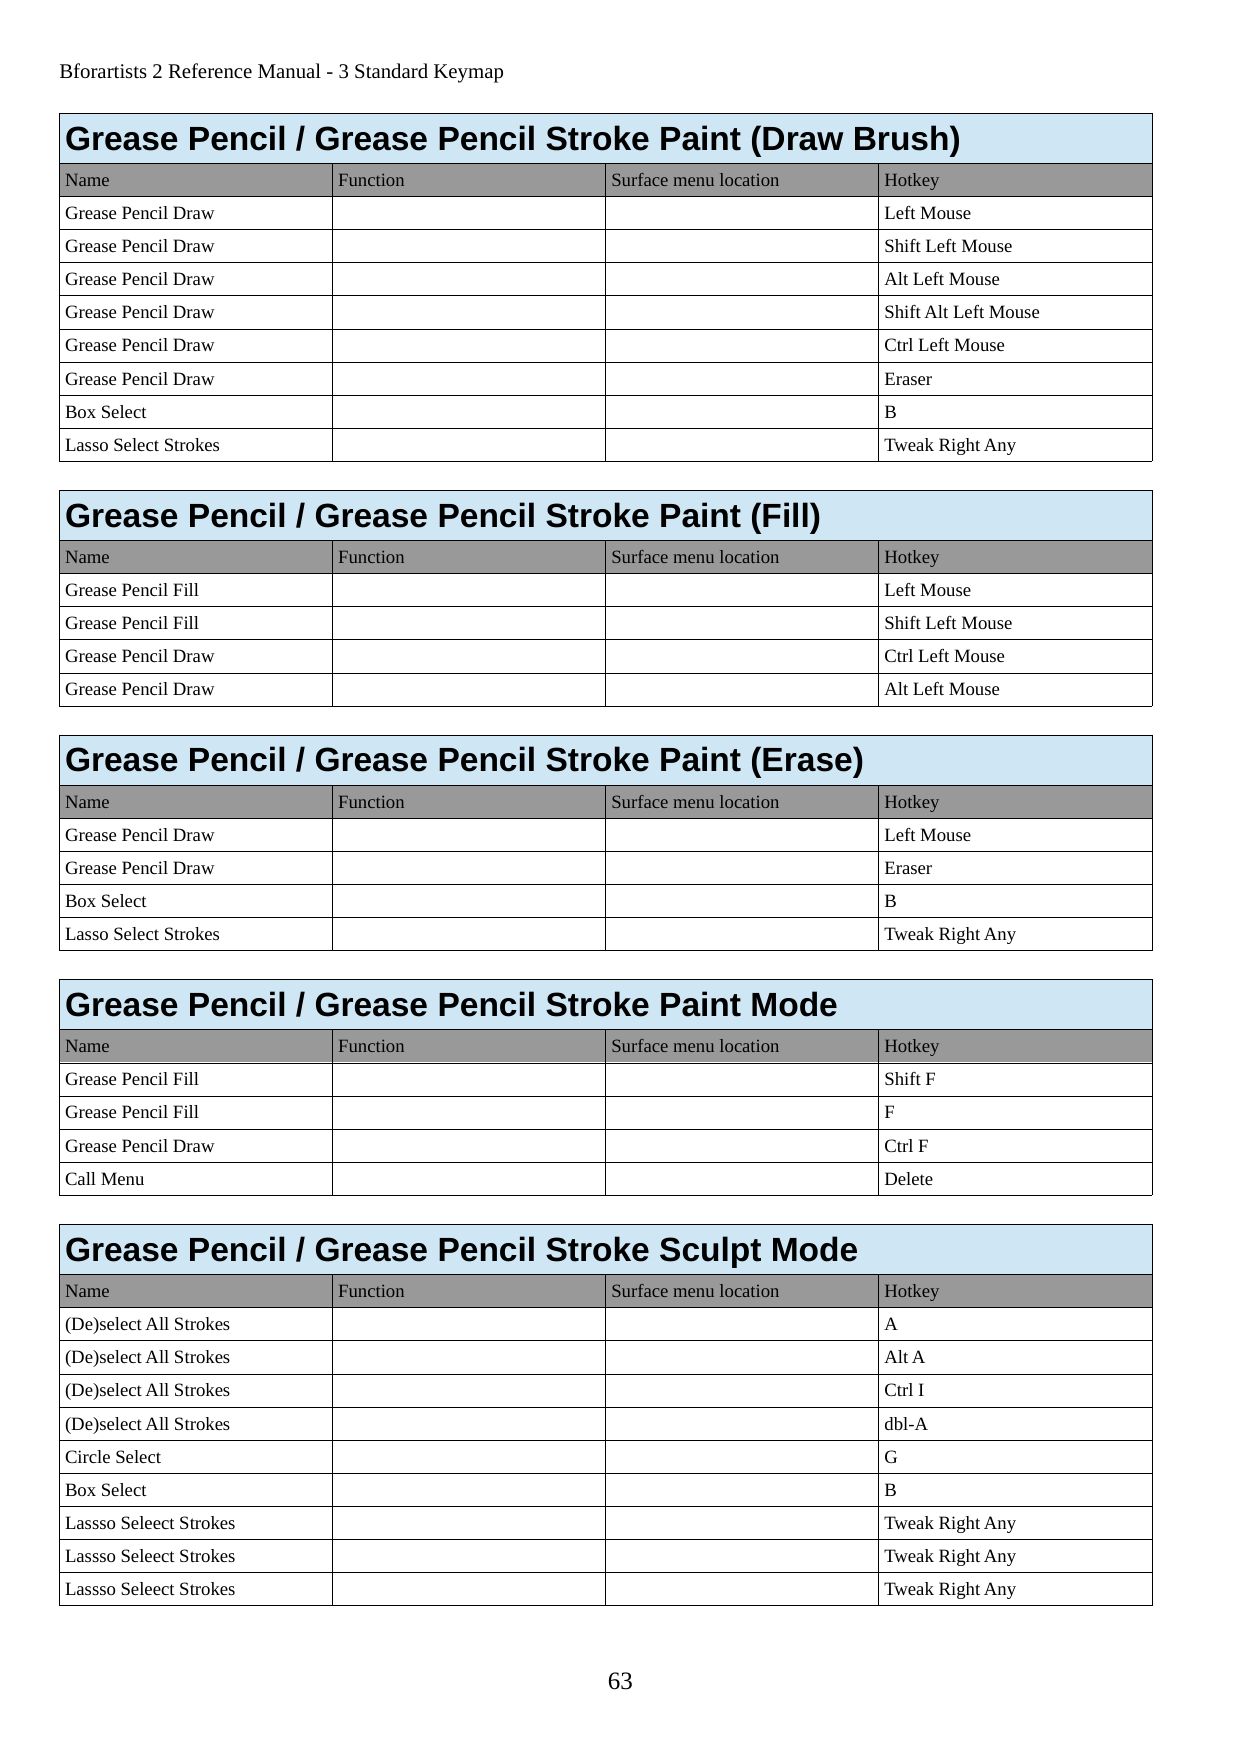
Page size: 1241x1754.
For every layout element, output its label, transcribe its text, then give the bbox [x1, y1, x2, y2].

table_cell B [879, 396, 1152, 428]
table_cell [606, 1341, 878, 1373]
table_cell [606, 918, 878, 950]
table_cell Lassso Seleect Strokes [60, 1507, 332, 1539]
table_header Grease Pencil / Grease Pencil Stroke Paint (Erase) [60, 736, 1152, 785]
table_cell Alt Left Mouse [879, 263, 1152, 295]
table_cell Surface menu location [606, 1275, 878, 1307]
table_cell Ctrl Left Mouse [879, 330, 1152, 362]
table_cell [333, 1163, 605, 1195]
table_cell Name [60, 1275, 332, 1307]
table_cell [333, 574, 605, 606]
table_cell Alt Left Mouse [879, 674, 1152, 706]
table_cell Lassso Seleect Strokes [60, 1573, 332, 1605]
table_cell [606, 363, 878, 395]
table_cell [606, 429, 878, 461]
table_cell Ctrl F [879, 1130, 1152, 1162]
table_cell Ctrl I [879, 1375, 1152, 1407]
table_cell [606, 396, 878, 428]
table_cell [606, 574, 878, 606]
table_cell Hotkey [879, 1275, 1152, 1307]
table_cell Grease Pencil Fill [60, 607, 332, 639]
table_cell Delete [879, 1163, 1152, 1195]
table_cell Name [60, 541, 332, 573]
table_cell [333, 1341, 605, 1373]
table_cell [606, 1507, 878, 1539]
table_cell [333, 1375, 605, 1407]
table_header Grease Pencil / Grease Pencil Stroke Paint Mode [60, 980, 1152, 1029]
table_cell B [879, 885, 1152, 917]
table_cell [333, 330, 605, 362]
table_cell [606, 819, 878, 851]
table_cell Hotkey [879, 541, 1152, 573]
table_cell Tweak Right Any [879, 918, 1152, 950]
table_cell Hotkey [879, 786, 1152, 818]
table_cell [333, 197, 605, 229]
table_cell Box Select [60, 1474, 332, 1506]
table_cell Surface menu location [606, 541, 878, 573]
table_cell [333, 1130, 605, 1162]
table_cell [606, 197, 878, 229]
table_cell [606, 1474, 878, 1506]
table_cell Grease Pencil Fill [60, 574, 332, 606]
table_cell [606, 852, 878, 884]
table_cell Name [60, 1030, 332, 1062]
table_cell Lassso Seleect Strokes [60, 1540, 332, 1572]
table_cell [333, 1064, 605, 1096]
table_cell [606, 1308, 878, 1340]
table_cell Function [333, 786, 605, 818]
table_cell [606, 1441, 878, 1473]
table_cell Function [333, 164, 605, 196]
table_header Grease Pencil / Grease Pencil Stroke Paint (Fill) [60, 491, 1152, 540]
table_cell Function [333, 1030, 605, 1062]
table_cell Grease Pencil Draw [60, 197, 332, 229]
table_cell Eraser [879, 363, 1152, 395]
table_cell [606, 640, 878, 672]
table_cell [333, 1540, 605, 1572]
table_header Grease Pencil / Grease Pencil Stroke Sculpt Mode [60, 1225, 1152, 1274]
table_cell [333, 918, 605, 950]
table_cell B [879, 1474, 1152, 1506]
table_cell Function [333, 1275, 605, 1307]
table_cell [606, 1375, 878, 1407]
table_cell Name [60, 786, 332, 818]
table_cell [606, 1408, 878, 1440]
table_cell dbl-A [879, 1408, 1152, 1440]
table_cell G [879, 1441, 1152, 1473]
table_cell [333, 674, 605, 706]
table_cell [333, 1408, 605, 1440]
table_cell (De)select All Strokes [60, 1308, 332, 1340]
table_cell [606, 607, 878, 639]
table_cell Grease Pencil Fill [60, 1097, 332, 1129]
table_cell [333, 396, 605, 428]
table_cell Grease Pencil Draw [60, 363, 332, 395]
table_cell Grease Pencil Draw [60, 230, 332, 262]
table_cell (De)select All Strokes [60, 1375, 332, 1407]
table_cell Grease Pencil Draw [60, 640, 332, 672]
table_cell F [879, 1097, 1152, 1129]
table_cell [606, 674, 878, 706]
table_cell Grease Pencil Draw [60, 1130, 332, 1162]
table_cell Ctrl Left Mouse [879, 640, 1152, 672]
table_cell [606, 1097, 878, 1129]
table_cell [333, 1441, 605, 1473]
table_cell (De)select All Strokes [60, 1408, 332, 1440]
table_cell [606, 885, 878, 917]
table_cell Grease Pencil Fill [60, 1064, 332, 1096]
table_cell [606, 1130, 878, 1162]
table_cell Circle Select [60, 1441, 332, 1473]
table_cell [606, 1163, 878, 1195]
table_cell [333, 885, 605, 917]
table_cell Function [333, 541, 605, 573]
table_cell Shift Left Mouse [879, 230, 1152, 262]
table_cell Tweak Right Any [879, 1573, 1152, 1605]
table_cell Hotkey [879, 1030, 1152, 1062]
table_cell Grease Pencil Draw [60, 674, 332, 706]
table_cell [606, 296, 878, 328]
table_cell Shift Alt Left Mouse [879, 296, 1152, 328]
table_cell [606, 263, 878, 295]
table_cell [333, 263, 605, 295]
table_cell Grease Pencil Draw [60, 263, 332, 295]
table_cell Box Select [60, 885, 332, 917]
table_cell Shift F [879, 1064, 1152, 1096]
table_cell [606, 1540, 878, 1572]
table_cell [333, 819, 605, 851]
table_cell Left Mouse [879, 819, 1152, 851]
table_cell Call Menu [60, 1163, 332, 1195]
table_cell [606, 230, 878, 262]
table_cell Grease Pencil Draw [60, 819, 332, 851]
table_cell [333, 640, 605, 672]
table_cell Grease Pencil Draw [60, 852, 332, 884]
table_cell Name [60, 164, 332, 196]
table_cell A [879, 1308, 1152, 1340]
table_cell [606, 330, 878, 362]
table_cell [333, 852, 605, 884]
table_cell Shift Left Mouse [879, 607, 1152, 639]
table_cell [333, 363, 605, 395]
table_cell Grease Pencil Draw [60, 296, 332, 328]
table_cell [606, 1573, 878, 1605]
table_cell Tweak Right Any [879, 1540, 1152, 1572]
table_cell (De)select All Strokes [60, 1341, 332, 1373]
table_cell [333, 296, 605, 328]
table_cell [333, 1474, 605, 1506]
table_cell [606, 1064, 878, 1096]
table_cell Box Select [60, 396, 332, 428]
table_cell Lasso Select Strokes [60, 918, 332, 950]
table_cell Surface menu location [606, 1030, 878, 1062]
table_cell [333, 1308, 605, 1340]
table_cell Hotkey [879, 164, 1152, 196]
table_cell [333, 1507, 605, 1539]
table_cell [333, 1573, 605, 1605]
table_cell Surface menu location [606, 786, 878, 818]
table_cell Left Mouse [879, 197, 1152, 229]
table_cell [333, 429, 605, 461]
table_cell Tweak Right Any [879, 1507, 1152, 1539]
table_cell Alt A [879, 1341, 1152, 1373]
table_cell [333, 607, 605, 639]
table_cell [333, 1097, 605, 1129]
table_cell Surface menu location [606, 164, 878, 196]
table_cell Left Mouse [879, 574, 1152, 606]
table_cell Tweak Right Any [879, 429, 1152, 461]
table_cell [333, 230, 605, 262]
table_cell Eraser [879, 852, 1152, 884]
table_header Grease Pencil / Grease Pencil Stroke Paint (Draw Brush) [60, 114, 1152, 163]
table_cell Lasso Select Strokes [60, 429, 332, 461]
table_cell Grease Pencil Draw [60, 330, 332, 362]
